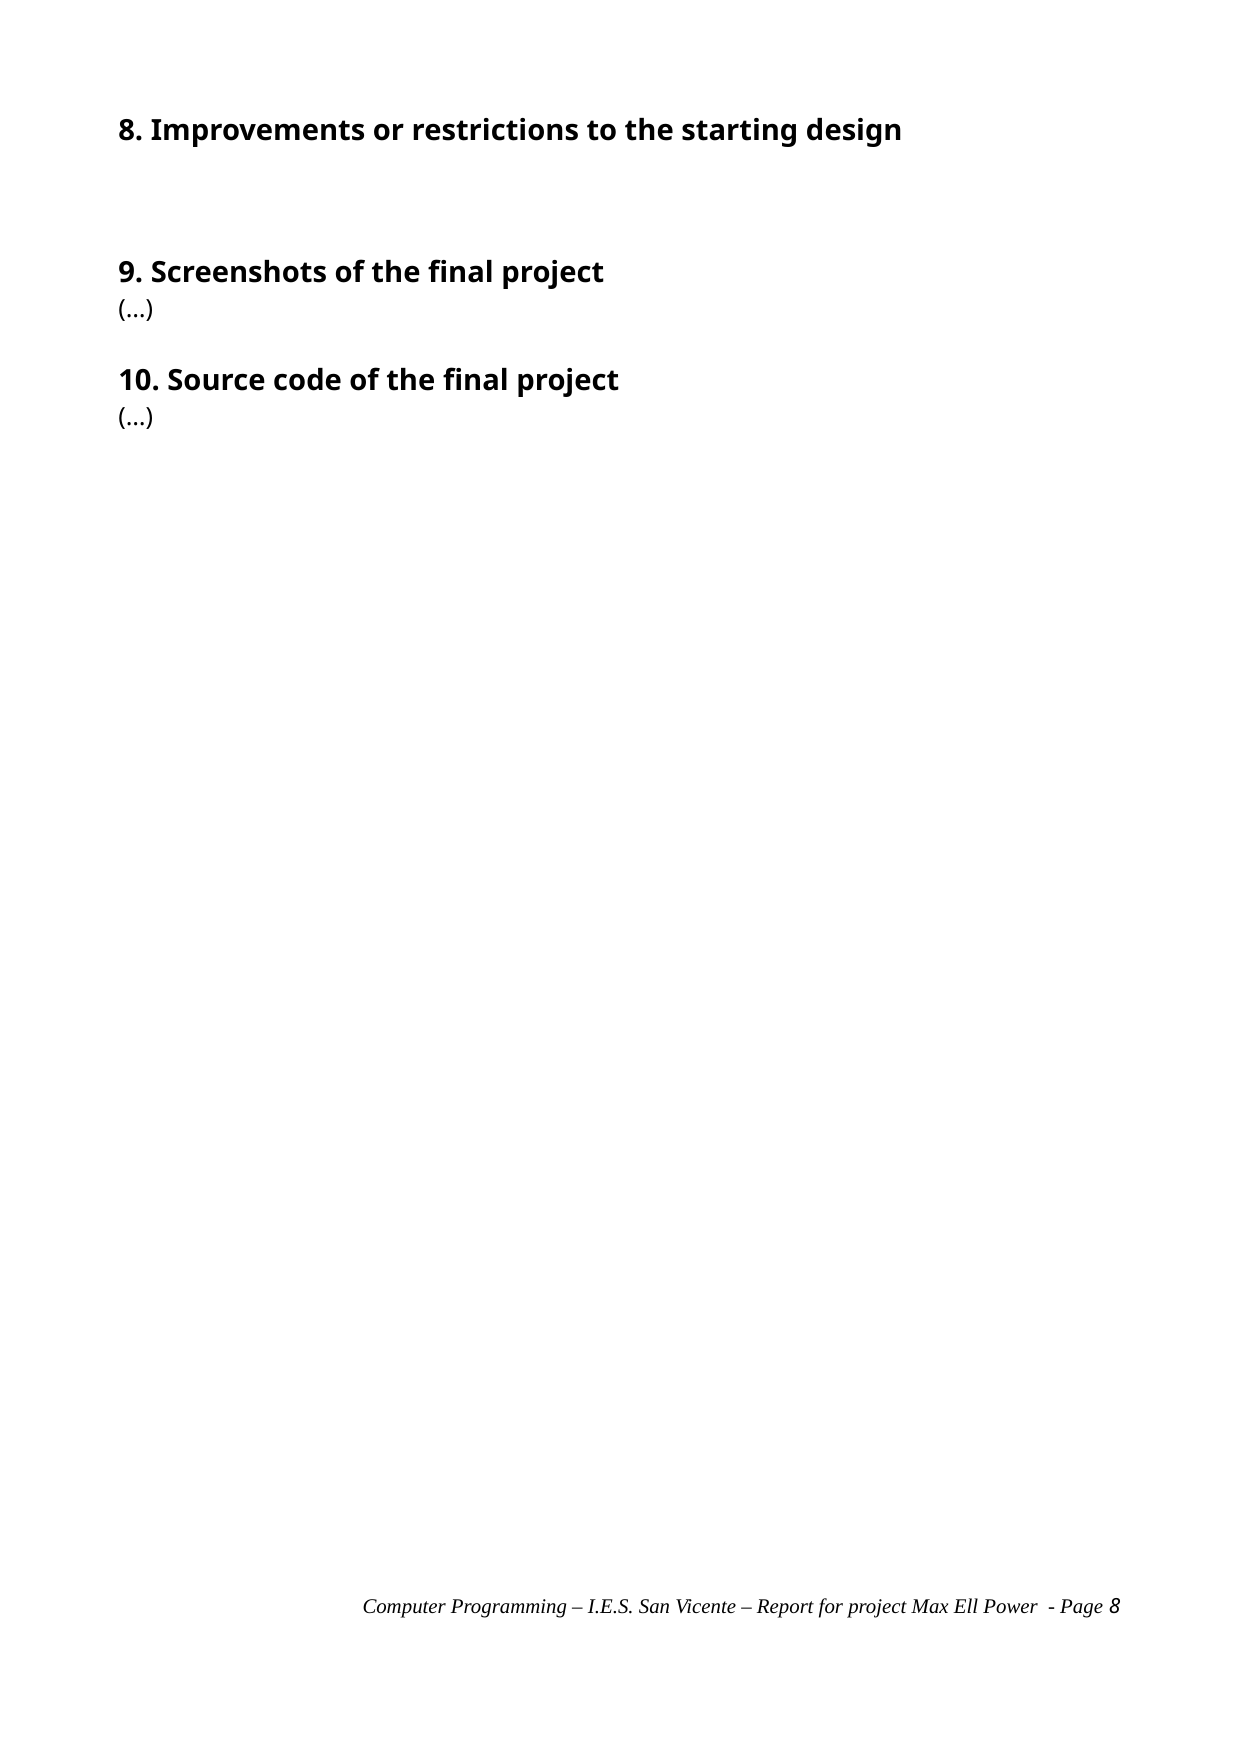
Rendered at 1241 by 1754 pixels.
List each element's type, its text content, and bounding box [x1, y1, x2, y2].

text (…) [118, 398, 1122, 432]
subtitle 9. Screenshots of the final project [118, 251, 1122, 291]
subtitle 8. Improvements or restrictions to the starting design [118, 109, 1122, 149]
subtitle 10. Source code of the final project [118, 359, 1122, 398]
text (…) [118, 291, 1122, 325]
